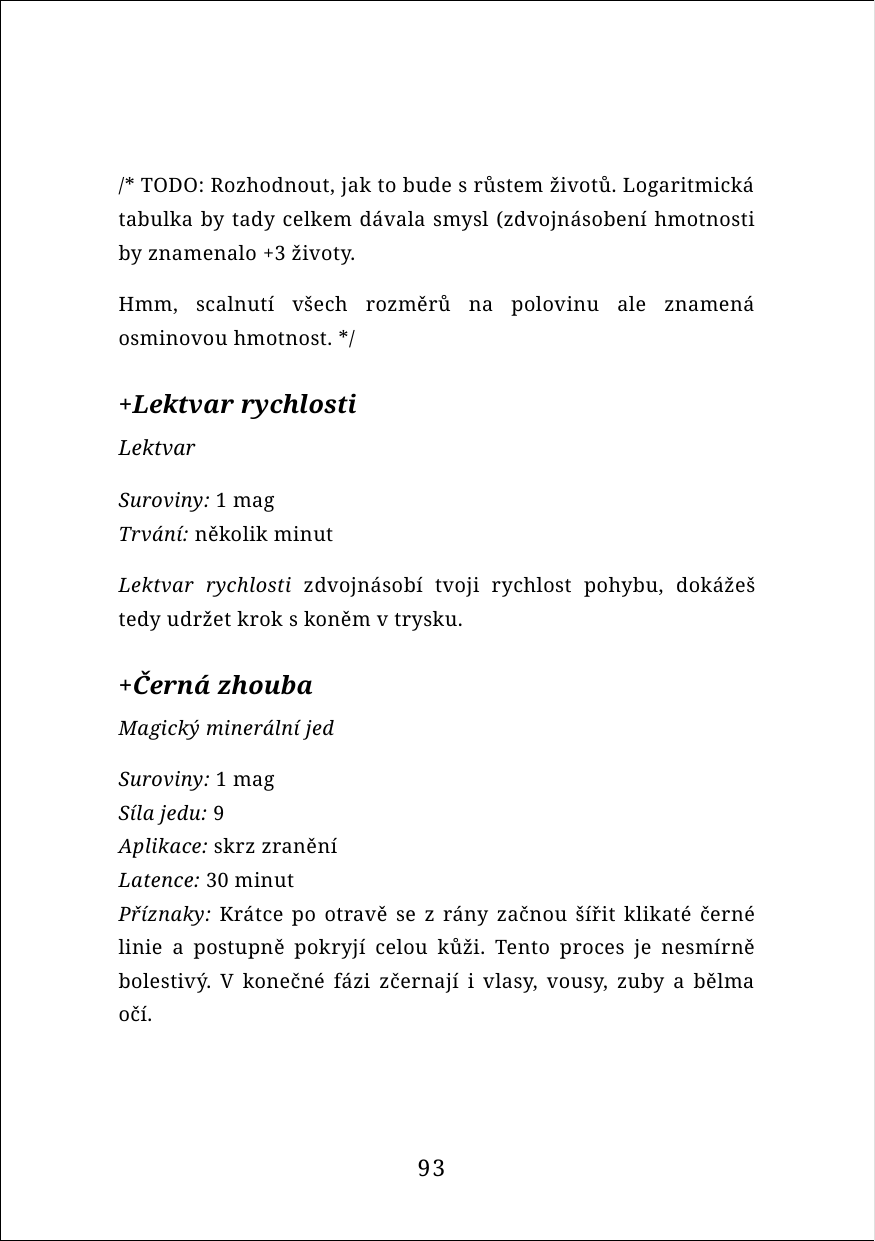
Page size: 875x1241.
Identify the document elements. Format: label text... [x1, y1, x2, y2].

text Suroviny: 1 mag Síla jedu: 9 Aplikace: skrz zranění Latence: 30 minut Příznaky: Krátce po otravě se z rány začnou šířit klikaté černé linie a postupně pokryjí celou kůži. Tento proces je nesmírně bolestivý. V konečné fázi zčernají i vlasy, vousy, zuby a bělma očí. [118, 765, 756, 1028]
text Lektvar [118, 433, 756, 461]
text Lektvar rychlosti zdvojnásobí tvoji rychlost pohybu, dokážeš tedy udržet krok s koněm v trysku. [118, 571, 756, 632]
text Hmm, scalnutí všech rozměrů na polovinu ale znamená osminovou hmotnost. */ [118, 290, 756, 351]
subtitle +Lektvar rychlosti [118, 387, 756, 421]
text /* TODO: Rozhodnout, jak to bude s růstem životů. Logaritmická tabulka by tady celkem dávala smysl (zdvojnásobení hmotnosti by znamenalo +3 životy. [118, 172, 756, 266]
subtitle +Černá zhouba [118, 668, 756, 702]
text Magický minerální jed [118, 714, 756, 741]
text Suroviny: 1 mag Trvání: několik minut [118, 486, 756, 547]
